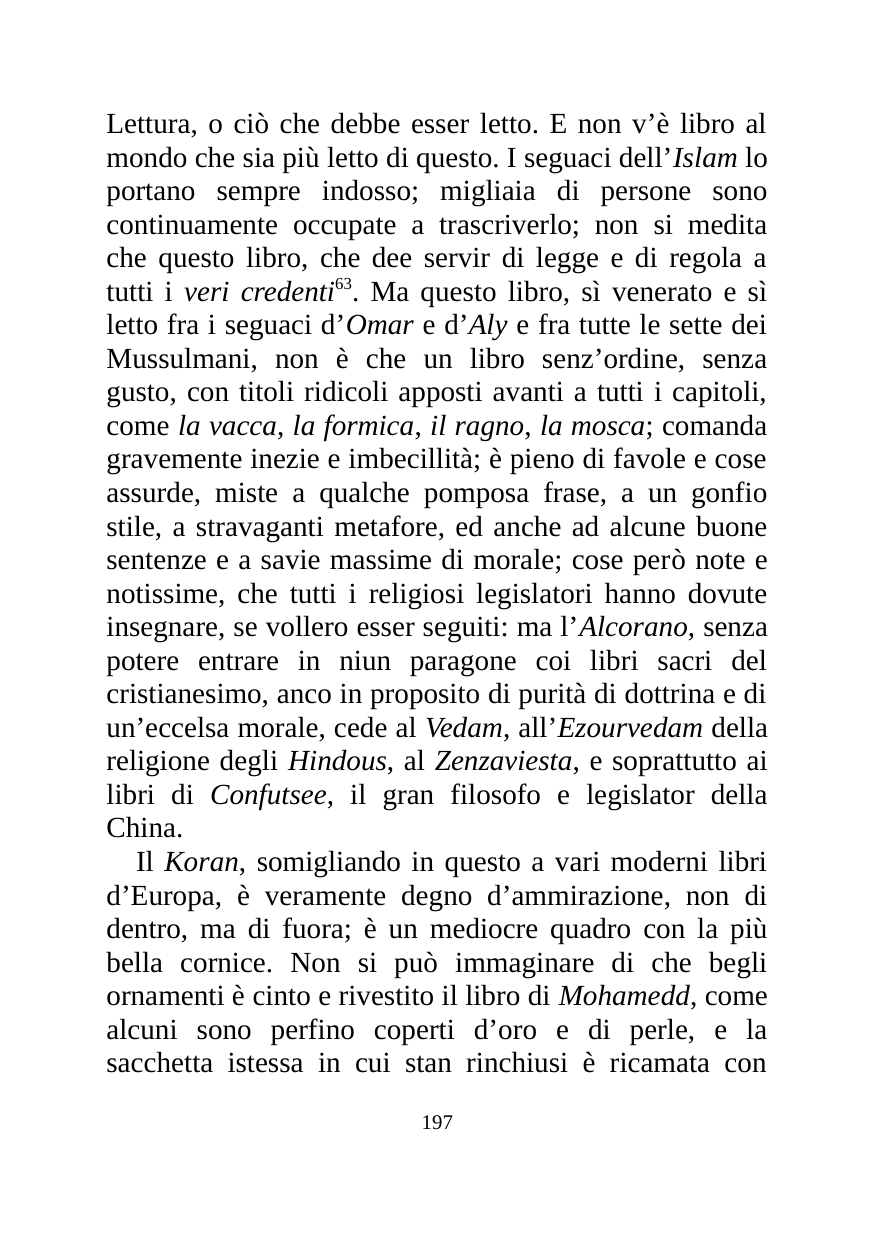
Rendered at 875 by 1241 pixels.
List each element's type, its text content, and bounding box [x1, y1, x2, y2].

text Il Koran, somigliando in questo a vari moderni libri d’Europa, è veramente degno d’ammirazione, non di dentro, ma di fuora; è un mediocre quadro con la più bella cornice. Non si può immaginare di che begli ornamenti è cinto e rivestito il libro di Mohamedd, come alcuni sono perfino coperti d’oro e di perle, e la sacchetta istessa in cui stan rinchiusi è ricamata con [106, 844, 768, 1079]
text Lettura, o ciò che debbe esser letto. E non v’è libro al mondo che sia più letto di questo. I seguaci dell’Islam lo portano sempre indosso; migliaia di persone sono continuamente occupate a trascriverlo; non si medita che questo libro, che dee servir di legge e di regola a tutti i veri credenti. Ma questo libro, sì venerato e sì letto fra i seguaci d’Omar e d’Aly e fra tutte le sette dei Mussulmani, non è che un libro senz’ordine, senza gusto, con titoli ridicoli apposti avanti a tutti i capitoli, come la vacca, la formica, il ragno, la mosca; comanda gravemente inezie e imbecillità; è pieno di favole e cose assurde, miste a qualche pomposa frase, a un gonfio stile, a stravaganti metafore, ed anche ad alcune buone sentenze e a savie massime di morale; cose però note e notissime, che tutti i religiosi legislatori hanno dovute insegnare, se vollero esser seguiti: ma l’Alcorano, senza potere entrare in niun paragone coi libri sacri del cristianesimo, anco in proposito di purità di dottrina e di un’eccelsa morale, cede al Vedam, all’Ezourvedam della religione degli Hindous, al Zenzaviesta, e soprattutto ai libri di Confutsee, il gran filosofo e legislator della China. [106, 106, 768, 844]
